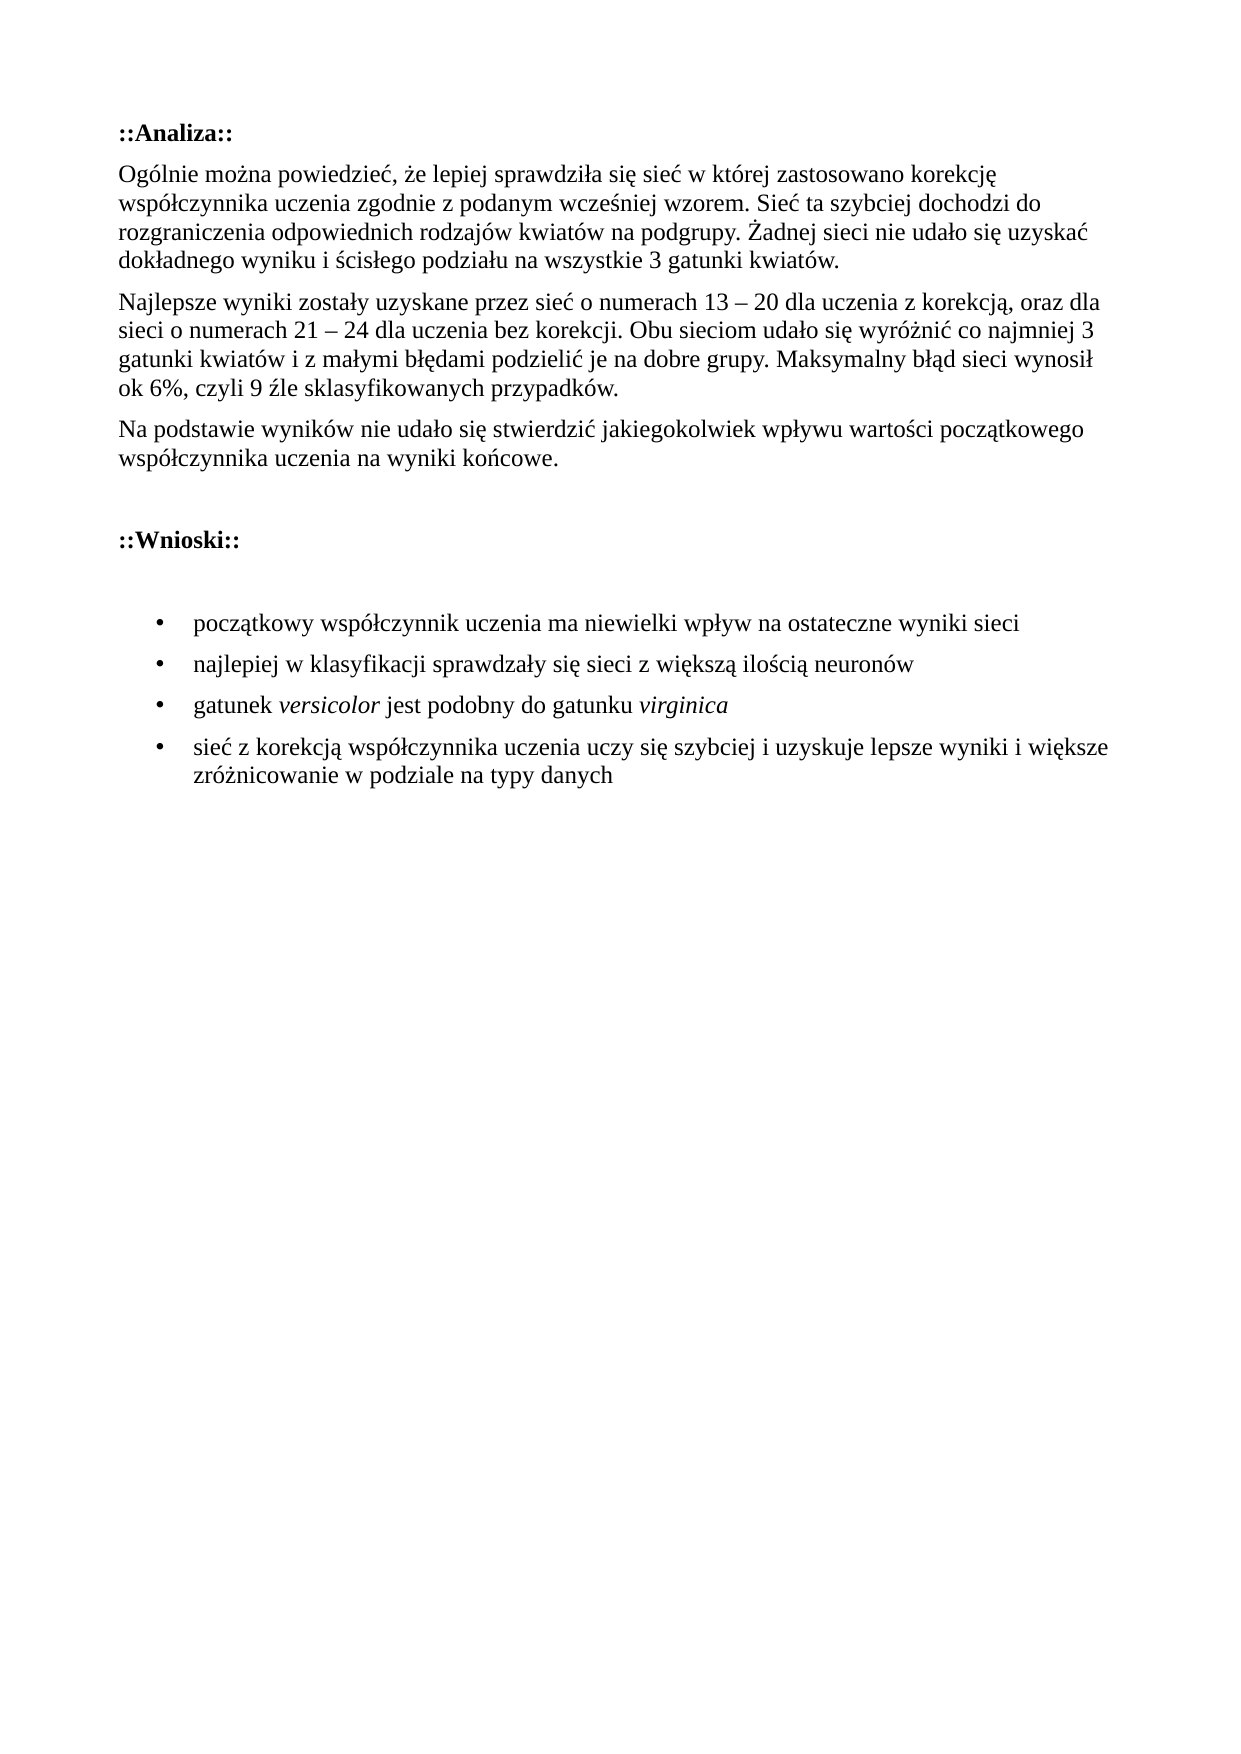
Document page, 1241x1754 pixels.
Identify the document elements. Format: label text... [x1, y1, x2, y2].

list najlepiej w klasyfikacji sprawdzały się sieci z większą ilością neuronów [156, 649, 1122, 678]
text Na podstawie wyników nie udało się stwierdzić jakiegokolwiek wpływu wartości początkowego współczynnika uczenia na wyniki końcowe. [118, 414, 1122, 472]
list początkowy współczynnik uczenia ma niewielki wpływ na ostateczne wyniki sieci [156, 608, 1122, 637]
text Najlepsze wyniki zostały uzyskane przez sieć o numerach 13 – 20 dla uczenia z korekcją, oraz dla sieci o numerach 21 – 24 dla uczenia bez korekcji. Obu sieciom udało się wyróżnić co najmniej 3 gatunki kwiatów i z małymi błędami podzielić je na dobre grupy. Maksymalny błąd sieci wynosił ok 6%, czyli 9 źle sklasyfikowanych przypadków. [118, 287, 1122, 402]
text ::Analiza:: [118, 118, 1122, 147]
list sieć z korekcją współczynnika uczenia uczy się szybciej i uzyskuje lepsze wyniki i większe zróżnicowanie w podziale na typy danych [156, 732, 1122, 789]
text ::Wnioski:: [118, 526, 1122, 554]
text Ogólnie można powiedzieć, że lepiej sprawdziła się sieć w której zastosowano korekcję współczynnika uczenia zgodnie z podanym wcześniej wzorem. Sieć ta szybciej dochodzi do rozgraniczenia odpowiednich rodzajów kwiatów na podgrupy. Żadnej sieci nie udało się uzyskać dokładnego wyniku i ścisłego podziału na wszystkie 3 gatunki kwiatów. [118, 159, 1122, 274]
list gatunek versicolor jest podobny do gatunku virginica [156, 691, 1122, 719]
